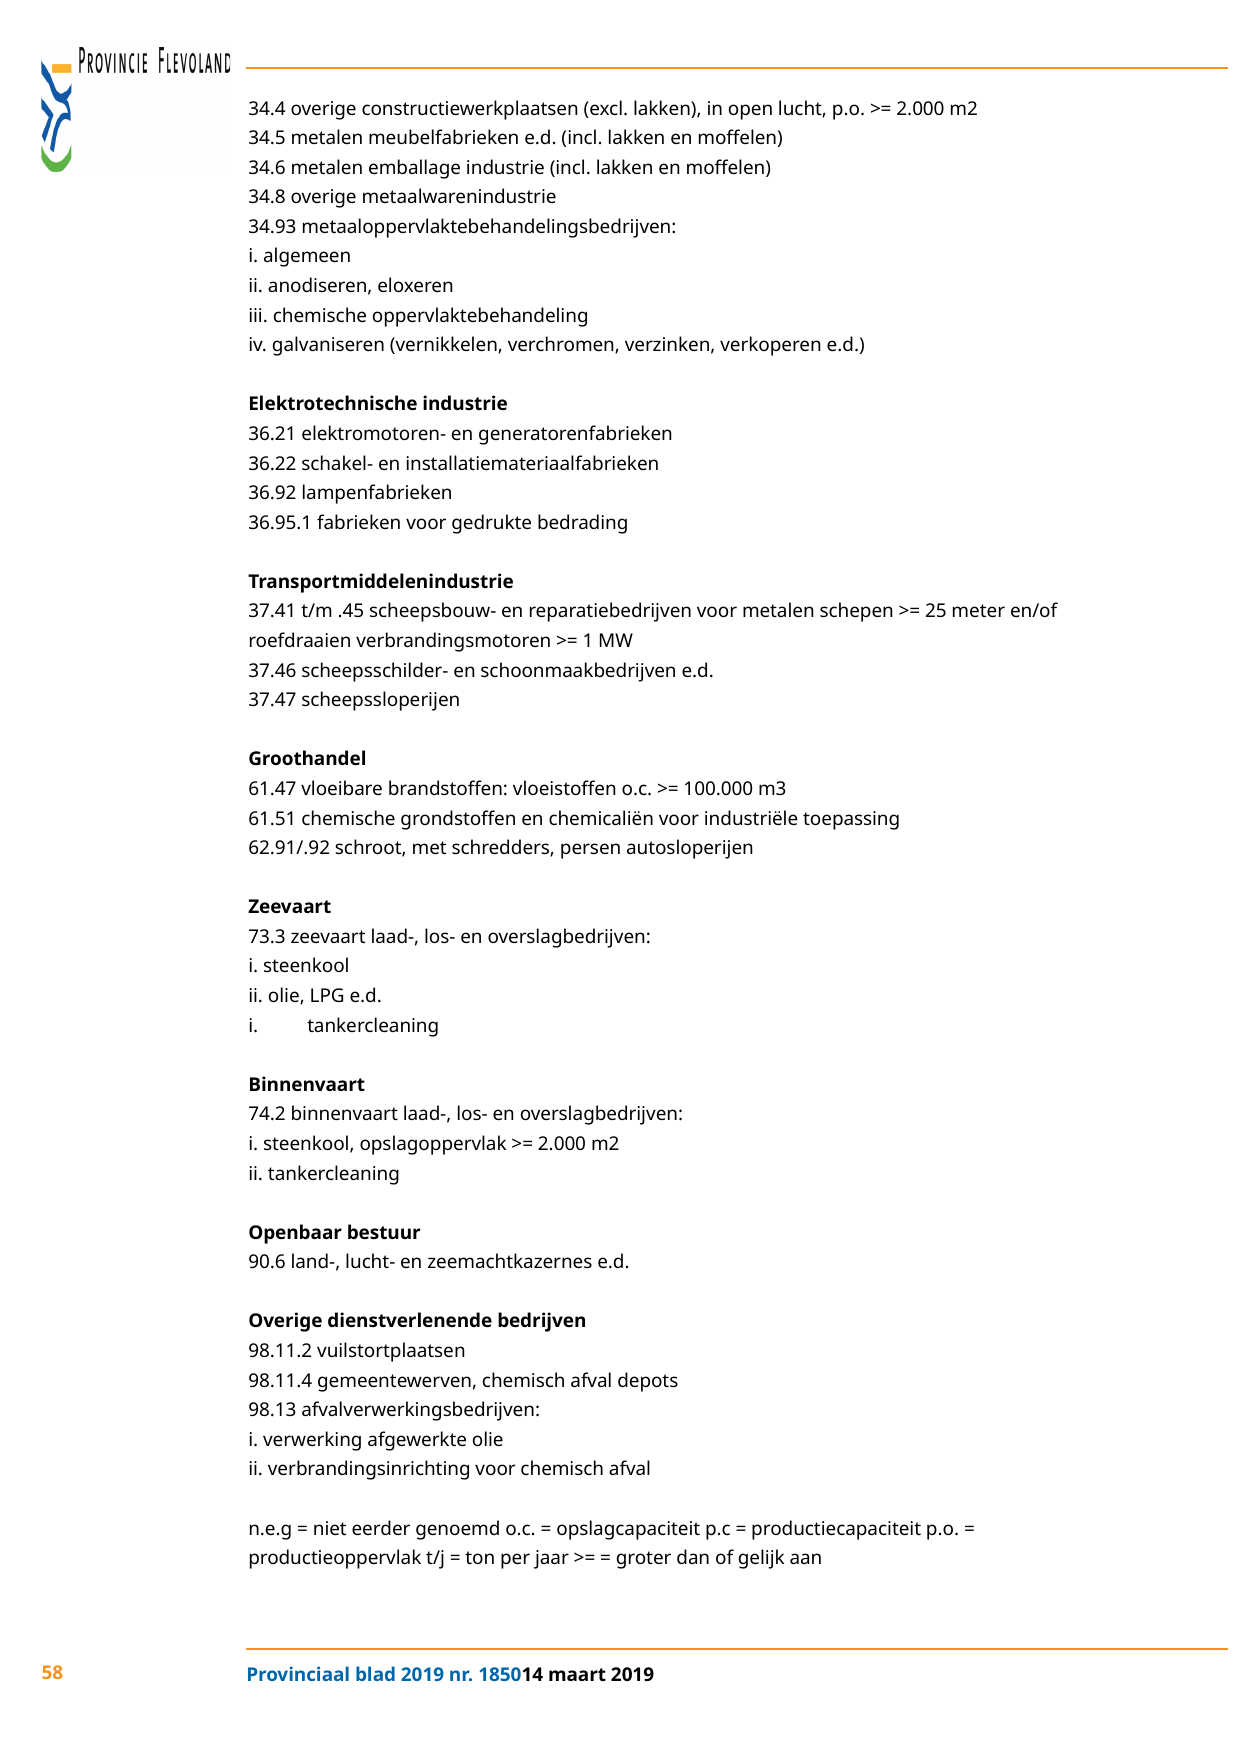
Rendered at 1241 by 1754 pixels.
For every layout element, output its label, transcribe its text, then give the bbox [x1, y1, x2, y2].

text i. steenkool, opslagoppervlak >= 2.000 m2 [248, 1130, 1152, 1156]
text 37.46 scheepsschilder- en schoonmaakbedrijven e.d. [248, 657, 1152, 683]
text ii. anodiseren, eloxeren [248, 272, 1152, 298]
text 61.51 chemische grondstoffen en chemicaliën voor industriële toepassing [248, 805, 1152, 831]
text ii. tankercleaning [248, 1160, 1152, 1186]
text 98.11.4 gemeentewerven, chemisch afval depots [248, 1367, 1152, 1393]
text iii. chemische oppervlaktebehandeling [248, 302, 1152, 328]
text 36.21 elektromotoren- en generatorenfabrieken [248, 420, 1152, 446]
text 36.22 schakel- en installatiemateriaalfabrieken [248, 450, 1152, 476]
text Groothandel [248, 746, 1152, 771]
text 73.3 zeevaart laad-, los- en overslagbedrijven: [248, 923, 1152, 949]
text ii. olie, LPG e.d. [248, 982, 1152, 1008]
text Zeevaart [248, 893, 1152, 919]
text 34.5 metalen meubelfabrieken e.d. (incl. lakken en moffelen) [248, 124, 1152, 150]
text i. algemeen [248, 243, 1152, 268]
text Binnenvaart [248, 1071, 1152, 1097]
text 98.11.2 vuilstortplaatsen [248, 1337, 1152, 1363]
text Transportmiddelenindustrie [248, 568, 1152, 594]
text Openbaar bestuur [248, 1219, 1152, 1245]
text Overige dienstverlenende bedrijven [248, 1308, 1152, 1333]
text 34.4 overige constructiewerkplaatsen (excl. lakken), in open lucht, p.o. >= 2.000 m2 [248, 95, 1152, 121]
text 74.2 binnenvaart laad-, los- en overslagbedrijven: [248, 1101, 1152, 1126]
text 37.47 scheepssloperijen [248, 686, 1152, 712]
text i. verwerking afgewerkte olie [248, 1426, 1152, 1452]
text 62.91/.92 schroot, met schredders, persen autosloperijen [248, 834, 1152, 860]
text 34.6 metalen emballage industrie (incl. lakken en moffelen) [248, 154, 1152, 180]
text 36.92 lampenfabrieken [248, 479, 1152, 505]
list tankercleaning [248, 1012, 1152, 1038]
text 90.6 land-, lucht- en zeemachtkazernes e.d. [248, 1248, 1152, 1274]
text 98.13 afvalverwerkingsbedrijven: [248, 1396, 1152, 1422]
text iv. galvaniseren (vernikkelen, verchromen, verzinken, verkoperen e.d.) [248, 331, 1152, 357]
text i. steenkool [248, 953, 1152, 978]
text 61.47 vloeibare brandstoffen: vloeistoffen o.c. >= 100.000 m3 [248, 775, 1152, 801]
picture [41, 47, 231, 172]
text ii. verbrandingsinrichting voor chemisch afval [248, 1456, 1152, 1481]
text 37.41 t/m .45 scheepsbouw- en reparatiebedrijven voor metalen schepen >= 25 meter en/of roefdraaien verbrandingsmotoren >= 1 MW [248, 598, 1152, 653]
text Elektrotechnische industrie [248, 391, 1152, 416]
text 34.93 metaaloppervlaktebehandelingsbedrijven: [248, 213, 1152, 239]
text 36.95.1 fabrieken voor gedrukte bedrading [248, 509, 1152, 535]
text n.e.g = niet eerder genoemd o.c. = opslagcapaciteit p.c = productiecapaciteit p.o. = productieoppervlak t/j = ton per jaar >= = groter dan of gelijk aan [248, 1515, 1152, 1570]
text 34.8 overige metaalwarenindustrie [248, 183, 1152, 209]
